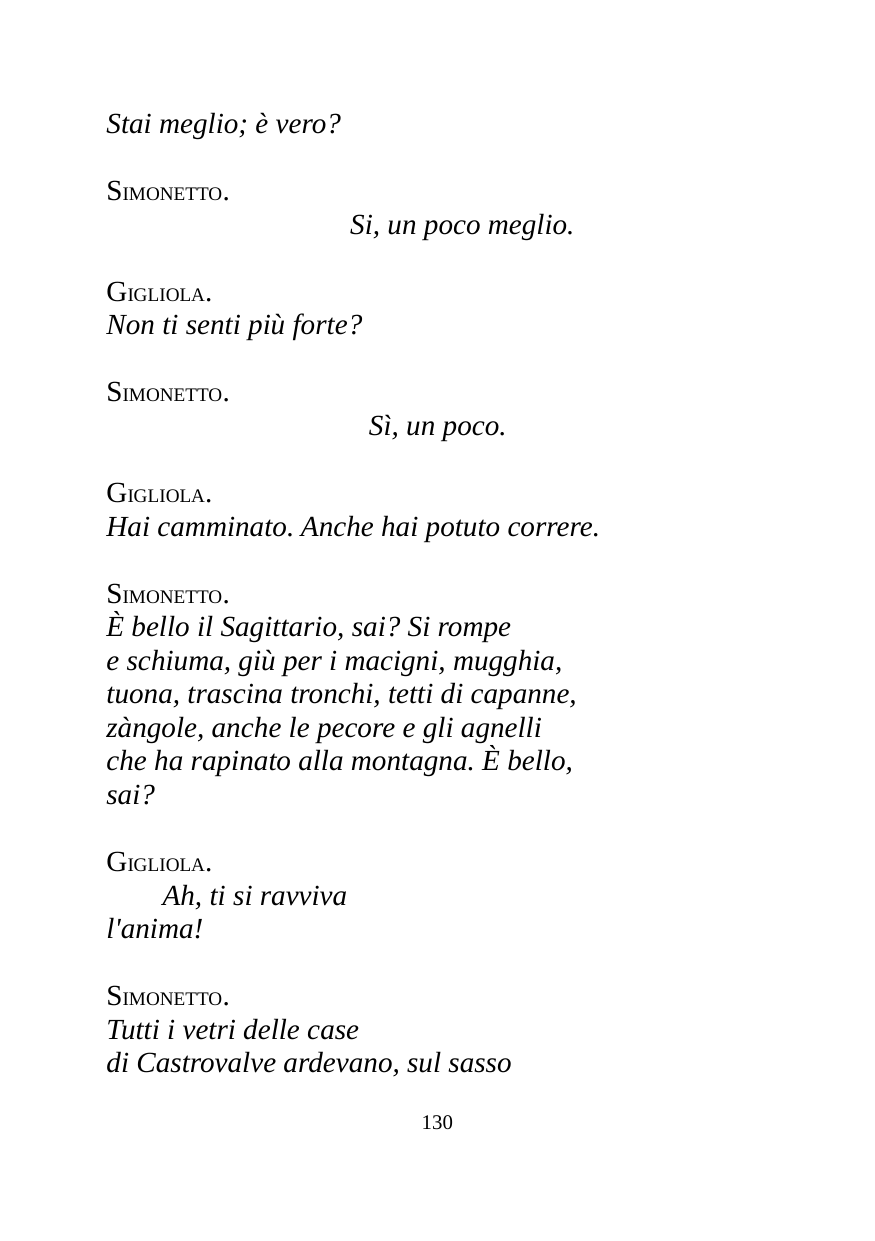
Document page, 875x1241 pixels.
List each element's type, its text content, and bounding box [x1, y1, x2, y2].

text sai? [106, 777, 768, 811]
text Stai meglio; è vero? [106, 106, 768, 140]
text Non ti senti più forte? [106, 307, 768, 341]
text Gigliola. [106, 475, 768, 509]
text Sì, un poco. [369, 408, 768, 442]
text tuona, trascina tronchi, tetti di capanne, [106, 676, 768, 710]
text l'anima! [106, 911, 768, 945]
text Simonetto. [106, 374, 768, 408]
text Hai camminato. Anche hai potuto correre. [106, 509, 768, 542]
text zàngole, anche le pecore e gli agnelli [106, 710, 768, 743]
text e schiuma, giù per i macigni, mugghia, [106, 643, 768, 676]
text di Castrovalve ardevano, sul sasso [106, 1045, 768, 1079]
text Si, un poco meglio. [350, 207, 768, 240]
text Gigliola. [106, 844, 768, 878]
text Gigliola. [106, 274, 768, 307]
text Simonetto. [106, 576, 768, 609]
text È bello il Sagittario, sai? Si rompe [106, 609, 768, 643]
text che ha rapinato alla montagna. È bello, [106, 743, 768, 777]
text Ah, ti si ravviva [162, 878, 768, 911]
text Simonetto. [106, 978, 768, 1012]
text Tutti i vetri delle case [106, 1012, 768, 1045]
text Simonetto. [106, 173, 768, 207]
